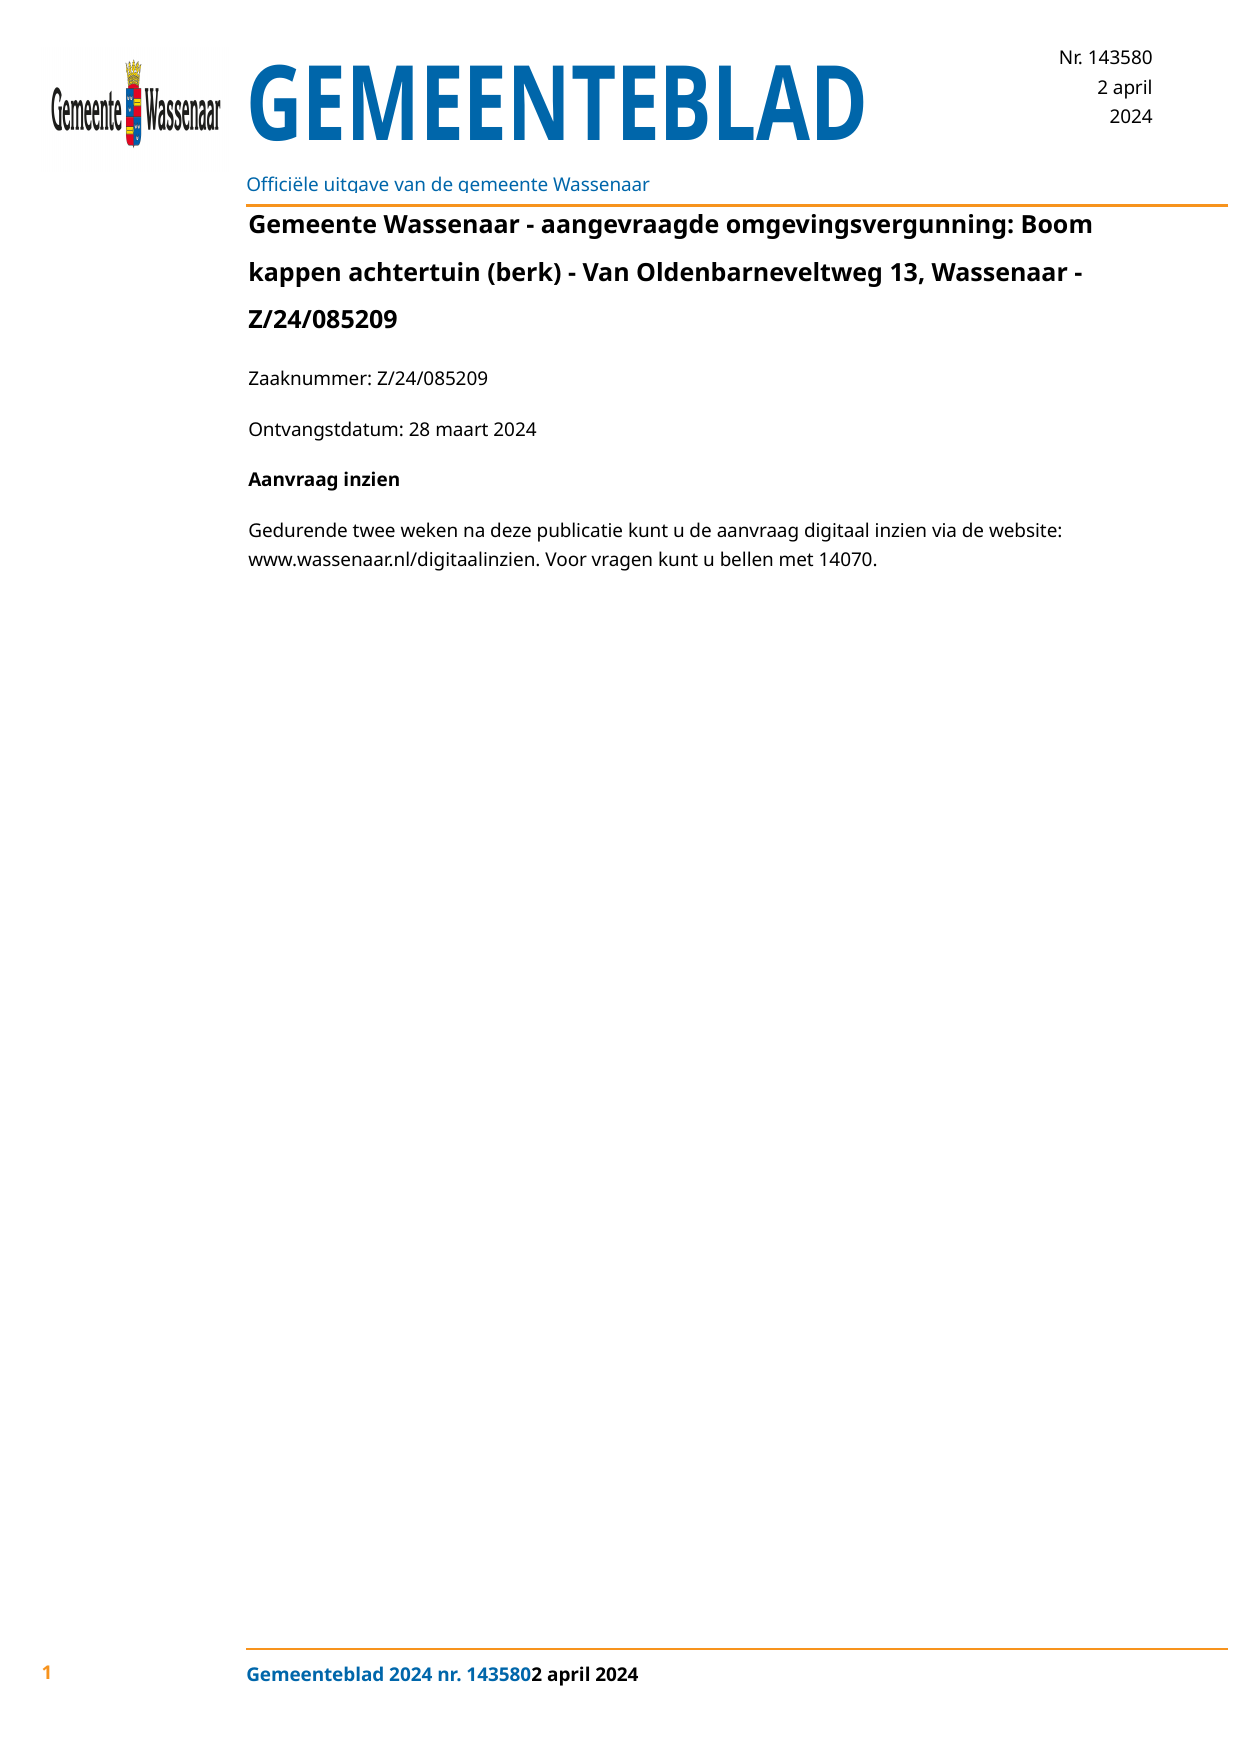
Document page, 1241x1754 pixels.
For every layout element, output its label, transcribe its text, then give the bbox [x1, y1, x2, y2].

text Gemeente Wassenaar - aangevraagde omgevingsvergunning: Boom kappen achtertuin (berk) - Van Oldenbarneveltweg 13, Wassenaar - Z/24/085209 [248, 207, 1152, 336]
text Aanvraag inzien [248, 466, 1152, 492]
text Ontvangstdatum: 28 maart 2024 [248, 416, 1152, 442]
picture [41, 47, 231, 172]
text Gedurende twee weken na deze publicatie kunt u de aanvraag digitaal inzien via de website: www.wassenaar.nl/digitaalinzien. Voor vragen kunt u bellen met 14070. [248, 517, 1152, 572]
text Zaaknummer: Z/24/085209 [248, 366, 1152, 391]
